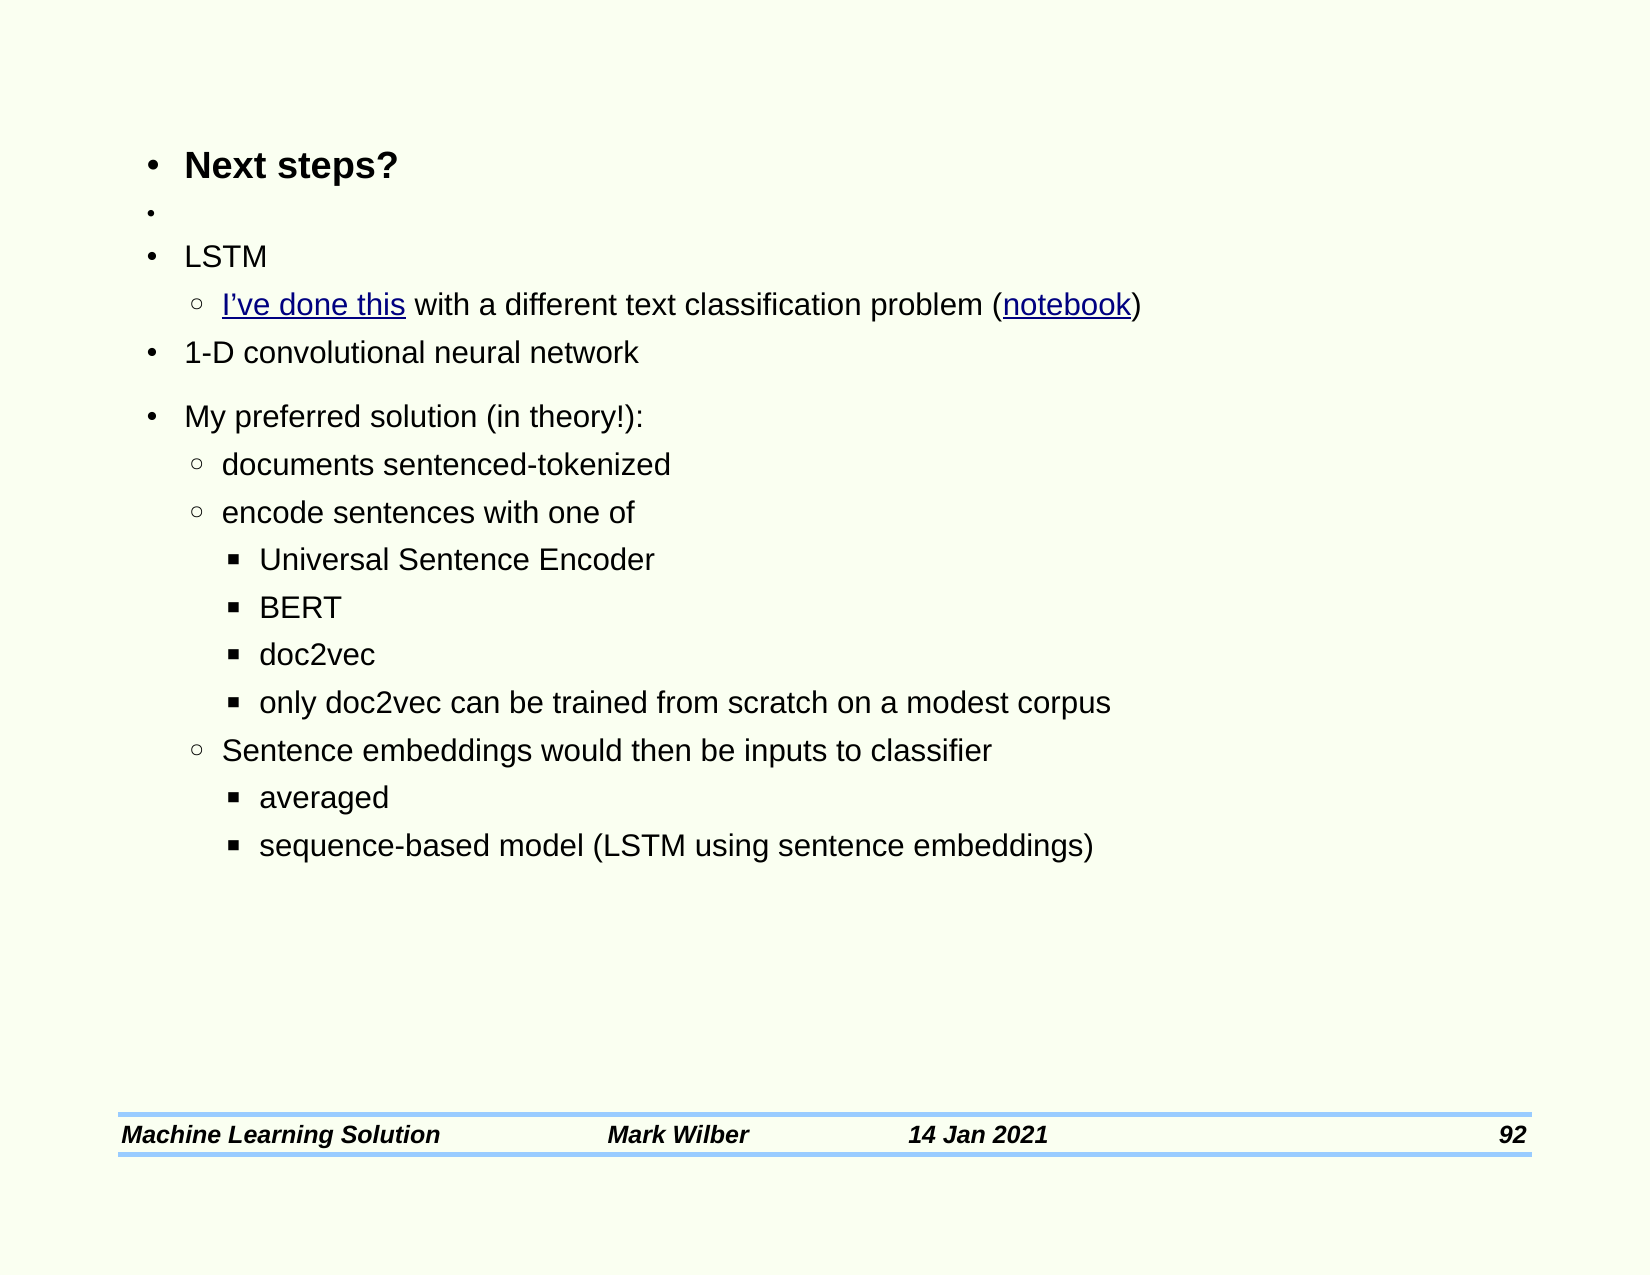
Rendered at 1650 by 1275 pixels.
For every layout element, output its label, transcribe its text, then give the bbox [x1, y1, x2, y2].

list My preferred solution (in theory!): [147, 398, 1532, 434]
list only doc2vec can be trained from scratch on a modest corpus [222, 684, 1532, 720]
list documents sentenced-tokenized [184, 446, 1532, 482]
list I’ve done this with a different text classification problem (notebook) [184, 286, 1532, 322]
list doc2vec [222, 636, 1532, 673]
list 1-D convolutional neural network [147, 334, 1532, 370]
list encode sentences with one of [184, 494, 1532, 530]
list BERT [222, 589, 1532, 625]
list LSTM [147, 238, 1532, 275]
list sequence-based model (LSTM using sentence embeddings) [222, 827, 1532, 863]
list Universal Sentence Encoder [222, 541, 1532, 577]
subtitle Next steps? [147, 143, 1532, 187]
list Sentence embeddings would then be inputs to classifier [184, 732, 1532, 768]
list averaged [222, 779, 1532, 815]
